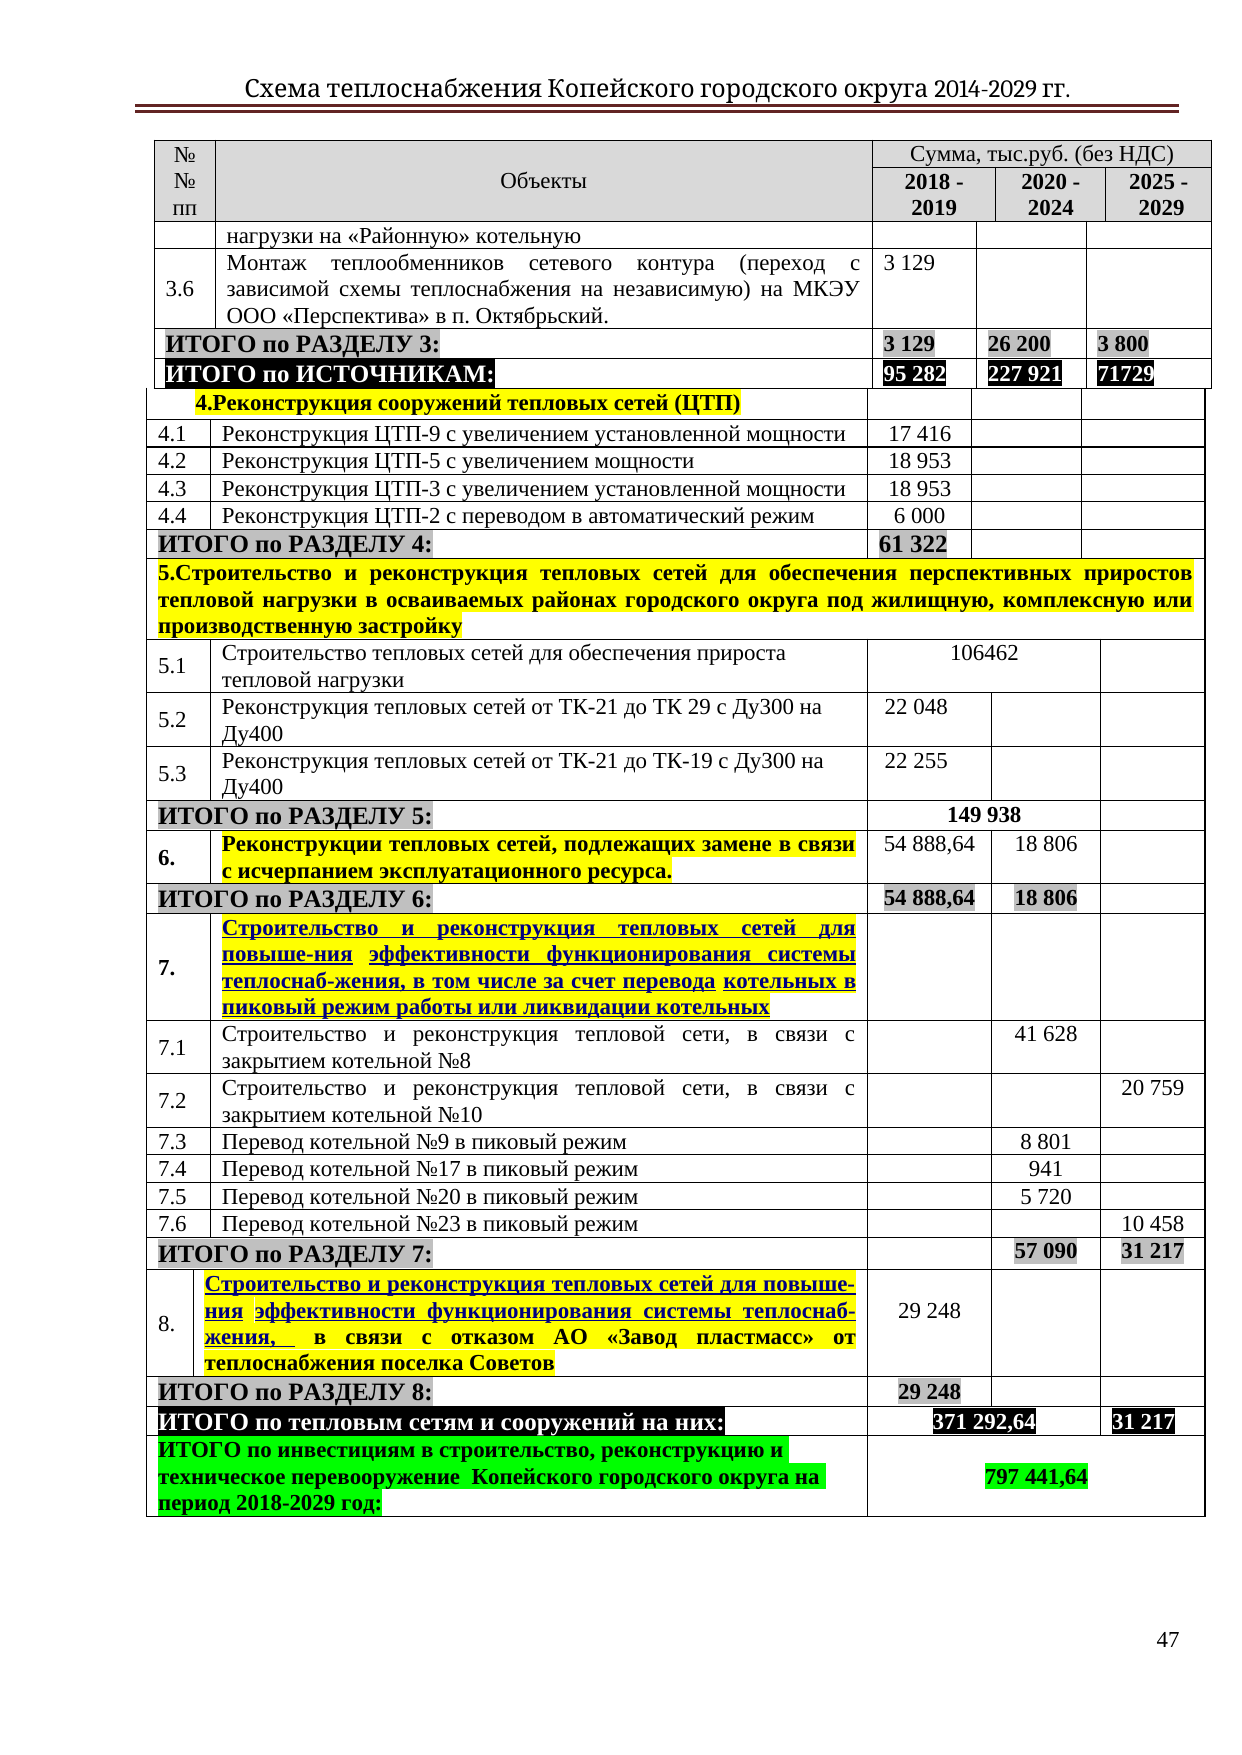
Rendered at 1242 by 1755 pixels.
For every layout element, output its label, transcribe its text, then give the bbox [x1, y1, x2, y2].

table_cell 371 292,64 [868, 1407, 1100, 1435]
table_cell [992, 914, 1100, 1019]
table_cell [1101, 1128, 1204, 1154]
table_cell [147, 358, 154, 388]
table_cell [1206, 1073, 1212, 1127]
table_cell [147, 328, 154, 358]
table_cell 5 720 [992, 1183, 1100, 1209]
table_cell [1101, 831, 1204, 883]
table_cell Строительство и реконструкция тепловой сети, в связи с закрытием котельной №10 [211, 1074, 867, 1127]
table_cell [1082, 530, 1204, 558]
table_cell [1087, 249, 1211, 328]
table_cell [1101, 1021, 1204, 1073]
table_cell Монтаж теплообменников сетевого контура (переход с зависимой схемы теплоснабжения на независимую) на МКЭУ ООО «Перспектива» в п. Октябрьский. [216, 249, 872, 328]
table_cell Реконструкции тепловых сетей, подлежащих замене в связи с исчерпанием эксплуатационного ресурса. [211, 831, 867, 883]
table_cell 2020 - 2024 [996, 168, 1105, 221]
table_cell [868, 1128, 991, 1154]
table_cell 5.3 [147, 747, 210, 800]
table_cell [992, 1377, 1100, 1406]
table_cell [1082, 420, 1204, 446]
table_cell 41 628 [992, 1021, 1100, 1073]
table_cell [868, 1155, 991, 1182]
table_cell ИТОГО по РАЗДЕЛУ 8: [147, 1377, 867, 1406]
table_cell [977, 222, 1086, 248]
table_cell 18 953 [868, 475, 971, 501]
table_cell [873, 222, 976, 248]
table_cell [992, 1270, 1100, 1376]
table_cell Перевод котельной №20 в пиковый режим [211, 1183, 867, 1209]
table_cell [1206, 1020, 1212, 1073]
table_cell Реконструкция ЦТП-5 с увеличением мощности [211, 448, 867, 474]
table_cell 6. [147, 831, 210, 883]
table_cell 227 921 [977, 359, 1086, 388]
table_cell 29 248 [868, 1270, 991, 1376]
table_cell [992, 693, 1100, 746]
table_cell [868, 1021, 991, 1073]
table_cell [972, 530, 1081, 558]
table_cell [1101, 1377, 1204, 1406]
table_cell [147, 248, 154, 328]
table_cell ИТОГО по РАЗДЕЛУ 7: [147, 1238, 867, 1269]
table_cell 797 441,64 [868, 1436, 1204, 1516]
table_cell [1206, 529, 1212, 558]
table_cell [1206, 913, 1212, 1019]
table_cell Строительство и реконструкция тепловых сетей для повыше-ния эффективности функционирования системы теплоснаб-жения, в том числе за счет перевода котельных в пиковый режим работы или ликвидации котельных [211, 914, 867, 1019]
table_header №№ пп [155, 141, 215, 221]
table_cell 3 129 [873, 249, 976, 328]
table_cell [1101, 1183, 1204, 1209]
table_cell 10 458 [1101, 1210, 1204, 1237]
table_cell [1101, 693, 1204, 746]
table_cell [972, 420, 1081, 446]
table_cell 4.3 [147, 475, 210, 501]
table_cell [868, 1183, 991, 1209]
table_cell [1206, 389, 1212, 419]
table_cell ИТОГО по РАЗДЕЛУ 5: [147, 801, 867, 829]
table_cell Перевод котельной №17 в пиковый режим [211, 1155, 867, 1182]
table_cell [1206, 1435, 1212, 1516]
table_cell [1087, 222, 1211, 248]
table_cell 71729 [1087, 359, 1211, 388]
table_cell Строительство и реконструкция тепловых сетей для повыше-ния эффективности функционирования системы теплоснаб-жения, в связи с отказом АО «Завод пластмасс» от теплоснабжения поселка Советов [194, 1270, 867, 1376]
table_cell 7.2 [147, 1074, 210, 1127]
table_cell [1082, 448, 1204, 474]
table_cell [1101, 1270, 1204, 1376]
table_header Сумма, тыс.руб. (без НДС) [873, 141, 1211, 167]
table_cell [868, 1210, 991, 1237]
table_cell [972, 448, 1081, 474]
table_cell 2025 - 2029 [1106, 168, 1211, 221]
table_cell [1206, 1269, 1212, 1376]
table_cell 149 938 [868, 801, 1100, 829]
table_cell 7.1 [147, 1021, 210, 1073]
table_cell [992, 1074, 1100, 1127]
table_cell ИТОГО по РАЗДЕЛУ 6: [147, 884, 867, 913]
table_cell 54 888,64 [868, 884, 991, 913]
table_cell [1206, 1209, 1212, 1237]
table_header Объекты [216, 141, 872, 221]
table_cell [147, 221, 154, 248]
table_cell [972, 475, 1081, 501]
table_cell Строительство и реконструкция тепловой сети, в связи с закрытием котельной №8 [211, 1021, 867, 1073]
table_cell [977, 249, 1086, 328]
table_cell Реконструкция ЦТП-9 с увеличением установленной мощности [211, 420, 867, 446]
table_cell [868, 914, 991, 1019]
table_cell 106462 [868, 640, 1100, 692]
table_cell [1206, 446, 1212, 474]
table_cell 61 322 [868, 530, 971, 558]
table_cell ИТОГО по тепловым сетям и сооружений на них: [147, 1407, 867, 1435]
table_cell 5.1 [147, 640, 210, 692]
table_cell [868, 1074, 991, 1127]
table_cell [1206, 558, 1212, 638]
table_cell ИТОГО по ИСТОЧНИКАМ: [155, 359, 872, 388]
table_cell 18 953 [868, 448, 971, 474]
table_cell 4.4 [147, 502, 210, 528]
table_cell [972, 502, 1081, 528]
table_cell [992, 747, 1100, 800]
table_cell 7.6 [147, 1210, 210, 1237]
table_cell [868, 1238, 991, 1269]
table_cell 20 759 [1101, 1074, 1204, 1127]
table_cell 4.2 [147, 448, 210, 474]
table_cell [1206, 639, 1212, 692]
table_cell 7.4 [147, 1155, 210, 1182]
table_cell 7.5 [147, 1183, 210, 1209]
table_cell [1206, 1376, 1212, 1406]
table_cell [868, 389, 971, 419]
table_cell [1082, 389, 1204, 419]
table_cell 18 806 [992, 831, 1100, 883]
table_cell [1101, 640, 1204, 692]
table_cell Реконструкция ЦТП-2 с переводом в автоматический режим [211, 502, 867, 528]
table_cell 31 217 [1101, 1238, 1204, 1269]
table_cell [1206, 830, 1212, 883]
table_cell Строительство тепловых сетей для обеспечения прироста тепловой нагрузки [211, 640, 867, 692]
table_cell ИТОГО по РАЗДЕЛУ 4: [147, 530, 867, 558]
table_cell Перевод котельной №23 в пиковый режим [211, 1210, 867, 1237]
table_cell [1206, 746, 1212, 800]
table_cell [972, 389, 1081, 419]
table_cell 22 255 [868, 747, 991, 800]
table_cell 57 090 [992, 1238, 1100, 1269]
table_cell 3 800 [1087, 329, 1211, 358]
table_cell [1101, 884, 1204, 913]
table_cell 31 217 [1101, 1407, 1204, 1435]
table_cell Реконструкция тепловых сетей от ТК-21 до ТК 29 с Ду300 на Ду400 [211, 693, 867, 746]
table_cell 18 806 [992, 884, 1100, 913]
table_cell [1206, 1406, 1212, 1435]
table_cell 22 048 [868, 693, 991, 746]
table_cell 5.2 [147, 693, 210, 746]
table_cell [992, 1210, 1100, 1237]
table_cell [1101, 1155, 1204, 1182]
table_cell 17 416 [868, 420, 971, 446]
table_cell [1206, 1237, 1212, 1269]
table_cell [1206, 692, 1212, 746]
table_cell [1206, 883, 1212, 913]
table_cell [1206, 501, 1212, 528]
table_cell Реконструкция тепловых сетей от ТК-21 до ТК-19 с Ду300 на Ду400 [211, 747, 867, 800]
table_cell 4.Реконструкция сооружений тепловых сетей (ЦТП) [147, 388, 867, 419]
table_header [147, 140, 154, 167]
table_cell 3.6 [155, 249, 215, 328]
table_cell 7.3 [147, 1128, 210, 1154]
table_cell 7. [147, 914, 210, 1019]
table_cell [1101, 801, 1204, 829]
table_cell [1206, 1127, 1212, 1154]
table_cell 8. [147, 1270, 193, 1376]
table_cell 29 248 [868, 1377, 991, 1406]
table_cell [1082, 475, 1204, 501]
table_cell ИТОГО по инвестициям в строительство, реконструкцию и техническое перевооружение Копейского городского округа на период 2018-2029 год: [147, 1436, 867, 1516]
table_cell 95 282 [873, 359, 976, 388]
table_cell 54 888,64 [868, 831, 991, 883]
table_cell Перевод котельной №9 в пиковый режим [211, 1128, 867, 1154]
table_cell [1206, 1154, 1212, 1182]
table_cell 6 000 [868, 502, 971, 528]
table_cell 941 [992, 1155, 1100, 1182]
table_cell 8 801 [992, 1128, 1100, 1154]
table_cell нагрузки на «Районную» котельную [216, 222, 872, 248]
table_cell [1206, 419, 1212, 446]
table_cell 3 129 [873, 329, 976, 358]
table_cell [1101, 747, 1204, 800]
table_cell [1206, 1182, 1212, 1209]
table_cell [1101, 914, 1204, 1019]
table_cell [155, 222, 215, 248]
table_cell Реконструкция ЦТП-3 с увеличением установленной мощности [211, 475, 867, 501]
table_cell 2018 - 2019 [873, 168, 995, 221]
table_cell 4.1 [147, 420, 210, 446]
table_cell [1082, 502, 1204, 528]
table_cell [147, 167, 154, 221]
table_cell [1206, 474, 1212, 501]
table_cell 5.Строительство и реконструкция тепловых сетей для обеспечения перспективных приростов тепловой нагрузки в осваиваемых районах городского округа под жилищную, комплексную или производственную застройку [147, 559, 1204, 638]
table_cell [1206, 800, 1212, 829]
table_cell ИТОГО по РАЗДЕЛУ 3: [155, 329, 872, 358]
table_cell 26 200 [977, 329, 1086, 358]
